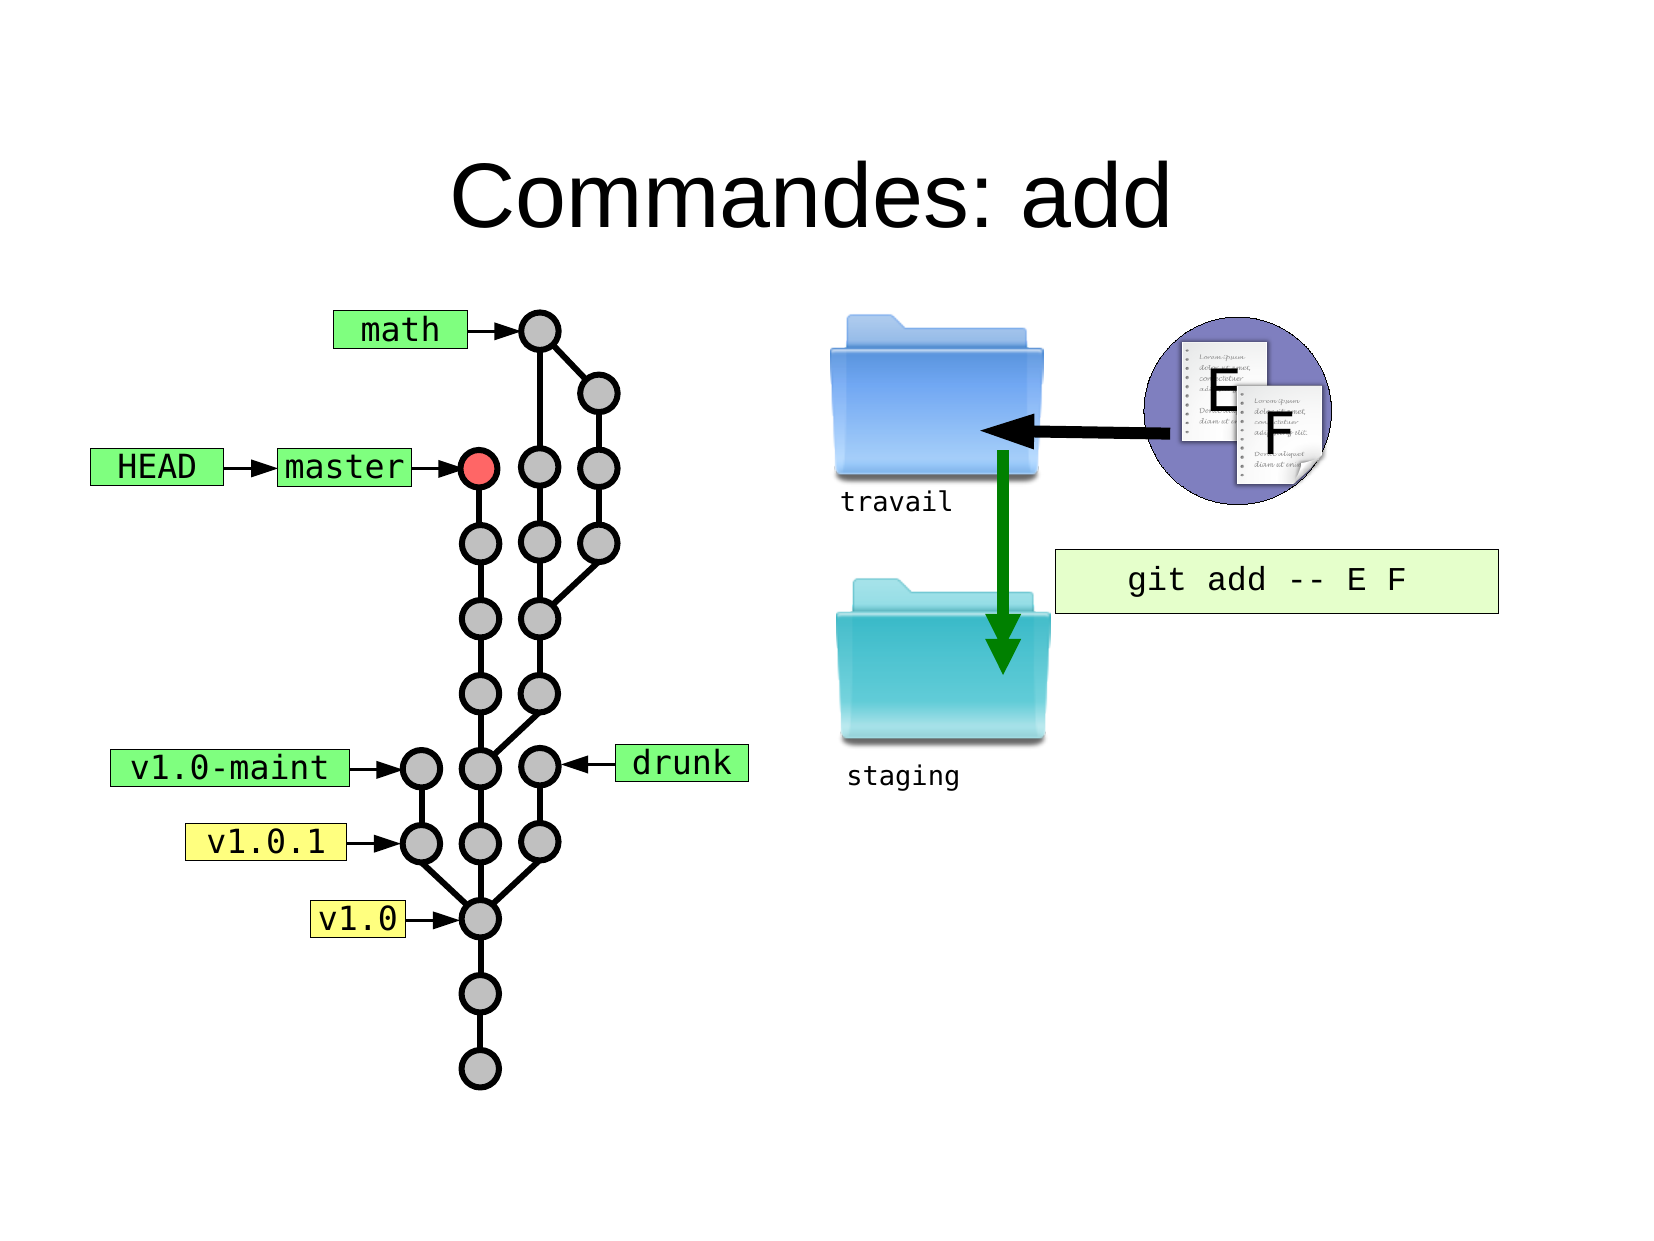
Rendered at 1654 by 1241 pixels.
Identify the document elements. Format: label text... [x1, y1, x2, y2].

picture [1167, 334, 1336, 491]
picture [830, 291, 1044, 505]
text_box staging [831, 752, 976, 799]
text_box [520, 600, 559, 638]
text_box [461, 750, 500, 788]
text_box [1183, 317, 1326, 378]
text_box v1.0.1 [185, 823, 347, 861]
text_box [461, 675, 500, 713]
text_box [461, 825, 500, 863]
text_box [461, 975, 500, 1013]
text_box [520, 675, 559, 713]
text_box v1.0-maint [110, 749, 350, 787]
text_box master [277, 448, 412, 487]
text_box [461, 1050, 500, 1088]
text_box [1148, 440, 1287, 505]
text_box math [333, 310, 468, 349]
text_box [461, 525, 500, 563]
text_box drunk [615, 744, 749, 782]
text_box [460, 449, 498, 488]
text_box [580, 374, 618, 412]
text_box [521, 823, 559, 861]
text_box [402, 825, 441, 863]
text_box [402, 750, 441, 788]
text_box HEAD [90, 448, 224, 486]
text_box [1143, 349, 1167, 427]
text_box v1.0 [310, 900, 406, 938]
text_box [580, 524, 618, 562]
text_box [521, 747, 559, 786]
text_box [580, 449, 618, 487]
text_box [521, 312, 559, 350]
text_box [461, 900, 500, 938]
picture [836, 565, 1051, 779]
title Commandes: add [118, 112, 1506, 281]
text_box [520, 523, 559, 561]
text_box travail [825, 478, 969, 526]
text_box git add -- E F [1055, 549, 1499, 614]
text_box [461, 600, 500, 638]
text_box [520, 448, 559, 486]
